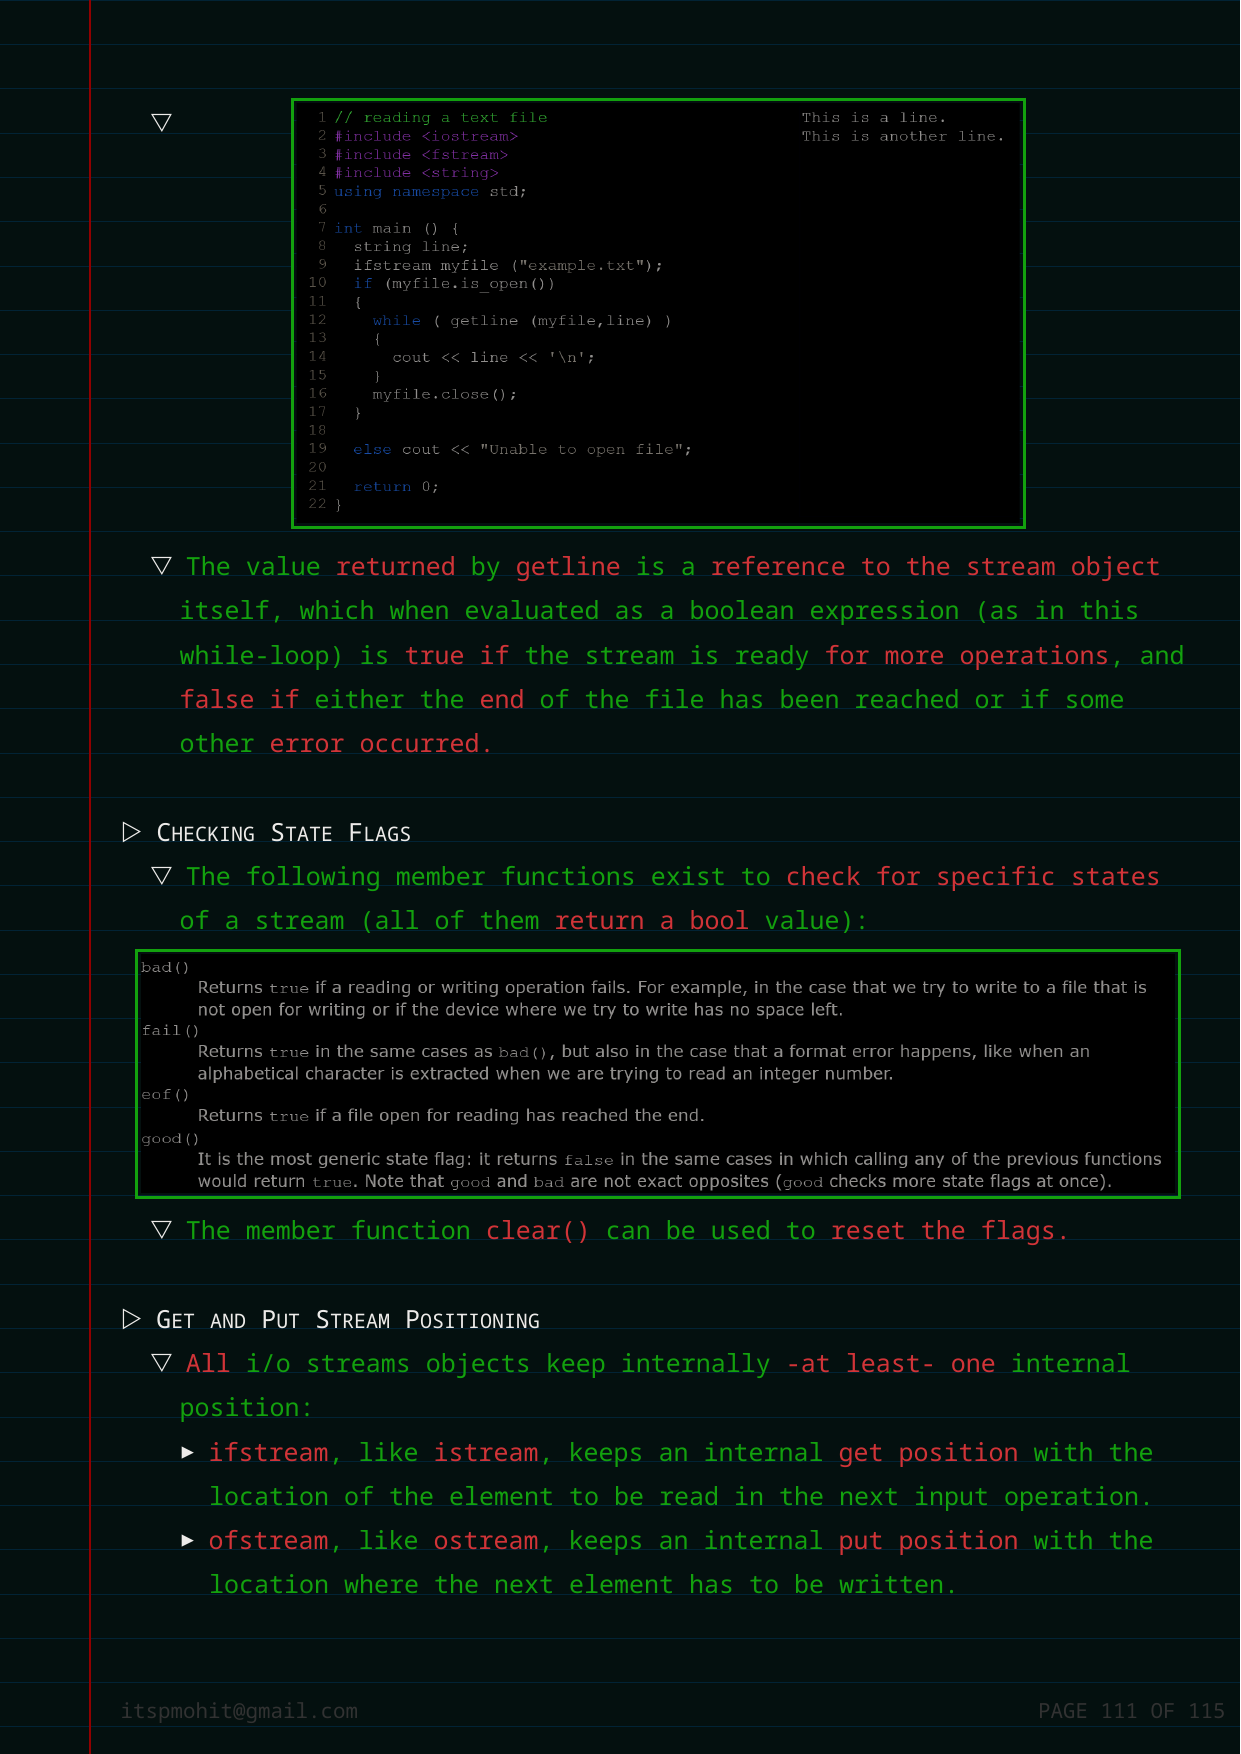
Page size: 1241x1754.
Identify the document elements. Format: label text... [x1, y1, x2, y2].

subtitle Get and Put Stream Positioning [120, 1293, 1196, 1337]
list ifstream, like istream, keeps an internal get position with the location of the element to be read in the next input operation. [179, 1426, 1196, 1514]
picture [296, 103, 1020, 523]
list The value returned by getline is a reference to the stream object itself, which when evaluated as a boolean expression (as in this while-loop) is true if the stream is ready for more operations, and false if either the end of the file has been reached or if some other error occurred. [150, 540, 1196, 806]
list The member function clear() can be used to reset the flags. [150, 1204, 1196, 1293]
list The following member functions exist to check for specific states of a stream (all of them return a bool value): [135, 850, 1196, 1204]
list All i/o streams objects keep internally -at least- one internal position: [150, 1337, 1196, 1426]
list ofstream, like ostream, keeps an internal put position with the location where the next element has to be written. [179, 1514, 1196, 1603]
subtitle Checking State Flags [120, 806, 1196, 850]
picture [141, 954, 1175, 1193]
